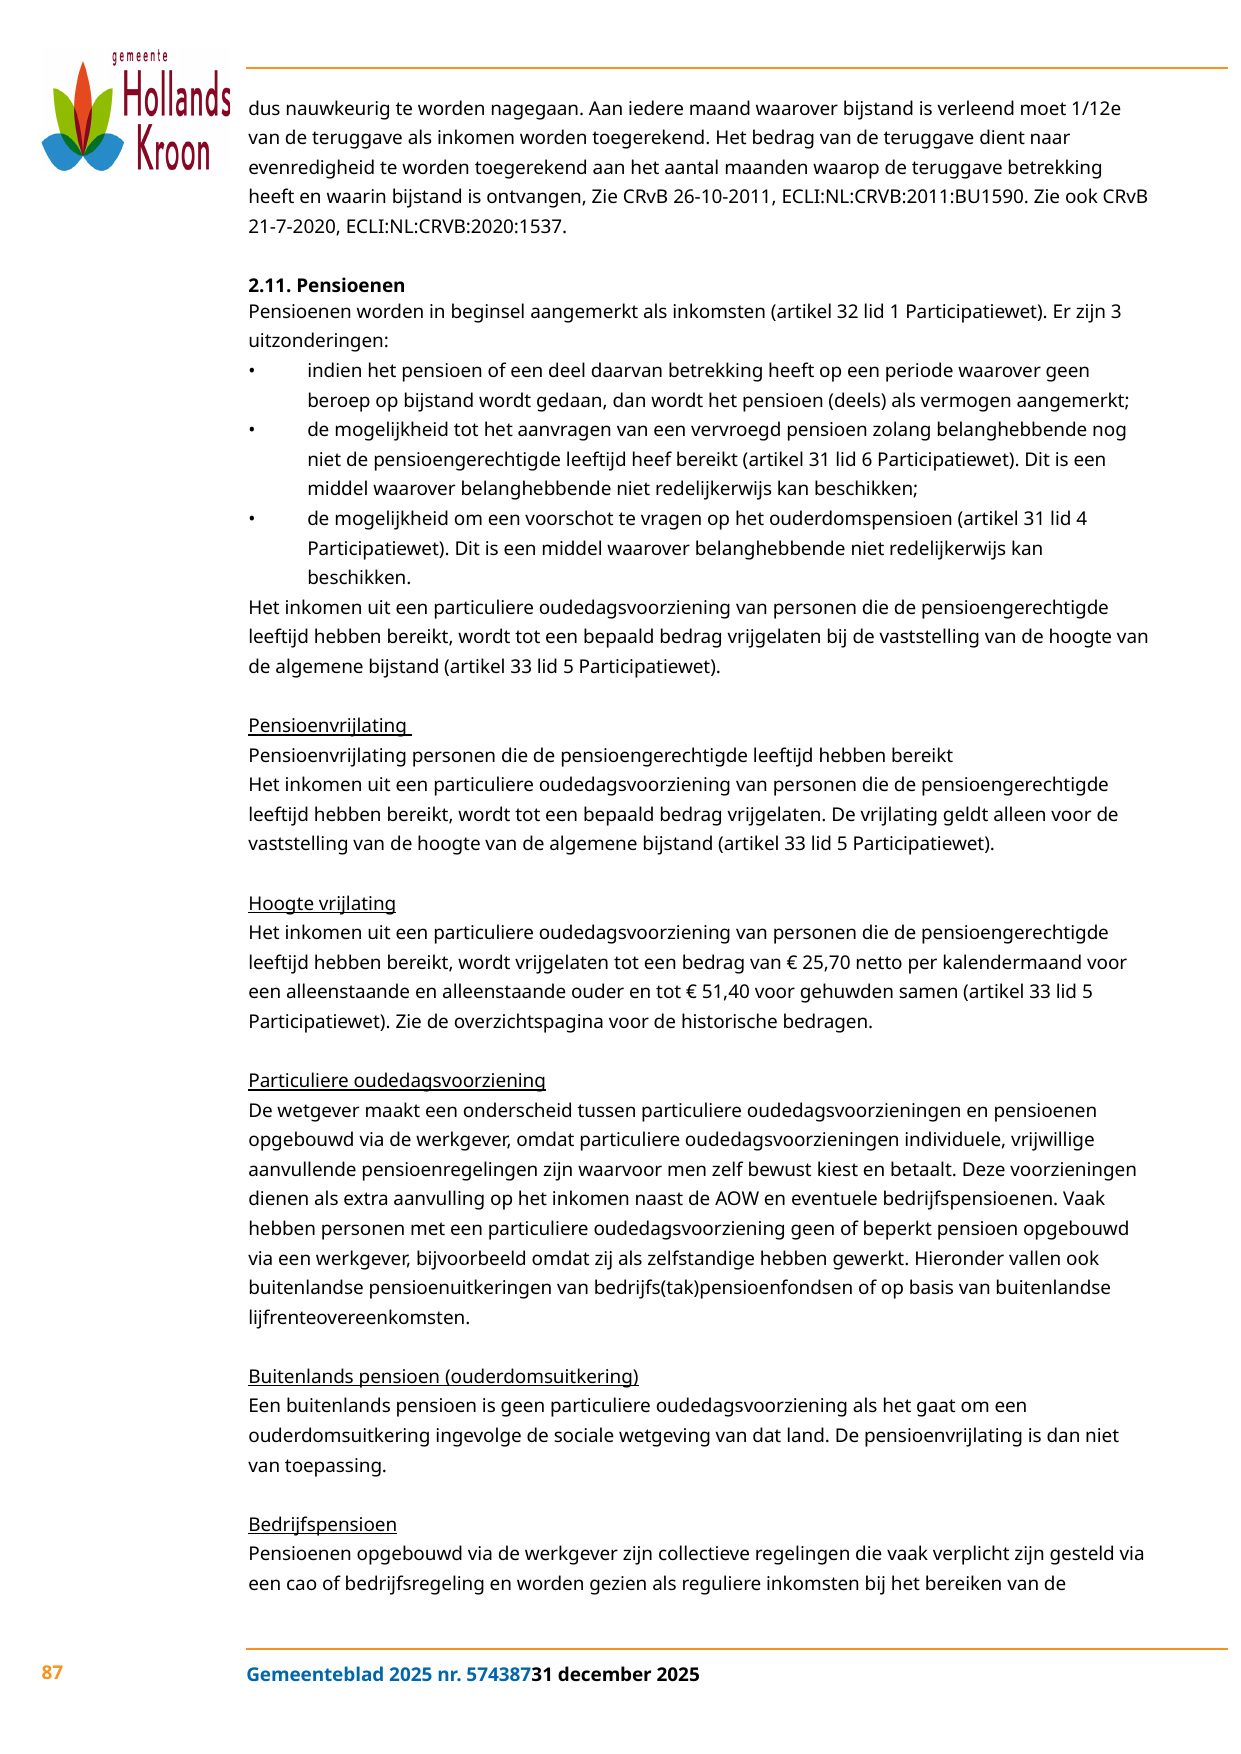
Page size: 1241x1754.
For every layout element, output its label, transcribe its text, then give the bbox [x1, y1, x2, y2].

text Bedrijfspensioen [248, 1511, 1152, 1537]
list de mogelijkheid tot het aanvragen van een vervroegd pensioen zolang belanghebbende nog niet de pensioengerechtigde leeftijd heef bereikt (artikel 31 lid 6 Participatiewet). Dit is een middel waarover belanghebbende niet redelijkerwijs kan beschikken; [248, 416, 1152, 501]
text Het inkomen uit een particuliere oudedagsvoorziening van personen die de pensioengerechtigde leeftijd hebben bereikt, wordt vrijgelaten tot een bedrag van € 25,70 netto per kalendermaand voor een alleenstaande en alleenstaande ouder en tot € 51,40 voor gehuwden samen (artikel 33 lid 5 Participatiewet). Zie de overzichtspagina voor de historische bedragen. [248, 919, 1152, 1034]
text Hoogte vrijlating [248, 890, 1152, 915]
text Pensioenvrijlating [248, 712, 1152, 738]
list indien het pensioen of een deel daarvan betrekking heeft op een periode waarover geen beroep op bijstand wordt gedaan, dan wordt het pensioen (deels) als vermogen aangemerkt; [248, 357, 1152, 412]
list de mogelijkheid om een voorschot te vragen op het ouderdomspensioen (artikel 31 lid 4 Participatiewet). Dit is een middel waarover belanghebbende niet redelijkerwijs kan beschikken. [248, 505, 1152, 590]
picture [41, 47, 231, 172]
text Het inkomen uit een particuliere oudedagsvoorziening van personen die de pensioengerechtigde leeftijd hebben bereikt, wordt tot een bepaald bedrag vrijgelaten. De vrijlating geldt alleen voor de vaststelling van de hoogte van de algemene bijstand (artikel 33 lid 5 Participatiewet). [248, 771, 1152, 856]
text De wetgever maakt een onderscheid tussen particuliere oudedagsvoorzieningen en pensioenen opgebouwd via de werkgever, omdat particuliere oudedagsvoorzieningen individuele, vrijwillige aanvullende pensioenregelingen zijn waarvoor men zelf bewust kiest en betaalt. Deze voorzieningen dienen als extra aanvulling op het inkomen naast de AOW en eventuele bedrijfspensioenen. Vaak hebben personen met een particuliere oudedagsvoorziening geen of beperkt pensioen opgebouwd via een werkgever, bijvoorbeeld omdat zij als zelfstandige hebben gewerkt. Hieronder vallen ook buitenlandse pensioenuitkeringen van bedrijfs(tak)pensioenfondsen of op basis van buitenlandse lijfrenteovereenkomsten. [248, 1097, 1152, 1329]
text dus nauwkeurig te worden nagegaan. Aan iedere maand waarover bijstand is verleend moet 1/12e van de teruggave als inkomen worden toegerekend. Het bedrag van de teruggave dient naar evenredigheid te worden toegerekend aan het aantal maanden waarop de teruggave betrekking heeft en waarin bijstand is ontvangen, Zie CRvB 26-10-2011, ECLI:NL:CRVB:2011:BU1590. Zie ook CRvB 21-7-2020, ECLI:NL:CRVB:2020:1537. [248, 95, 1152, 239]
text Een buitenlands pensioen is geen particuliere oudedagsvoorziening als het gaat om een ouderdomsuitkering ingevolge de sociale wetgeving van dat land. De pensioenvrijlating is dan niet van toepassing. [248, 1393, 1152, 1477]
text Pensioenvrijlating personen die de pensioengerechtigde leeftijd hebben bereikt [248, 742, 1152, 767]
text Het inkomen uit een particuliere oudedagsvoorziening van personen die de pensioengerechtigde leeftijd hebben bereikt, wordt tot een bepaald bedrag vrijgelaten bij de vaststelling van de hoogte van de algemene bijstand (artikel 33 lid 5 Participatiewet). [248, 594, 1152, 679]
text Buitenlands pensioen (ouderdomsuitkering) [248, 1363, 1152, 1389]
text Pensioenen opgebouwd via de werkgever zijn collectieve regelingen die vaak verplicht zijn gesteld via een cao of bedrijfsregeling en worden gezien als reguliere inkomsten bij het bereiken van de [248, 1541, 1152, 1596]
text Pensioenen worden in beginsel aangemerkt als inkomsten (artikel 32 lid 1 Participatiewet). Er zijn 3 uitzonderingen: [248, 298, 1152, 353]
text Particuliere oudedagsvoorziening [248, 1067, 1152, 1093]
text 2.11. Pensioenen [248, 272, 1152, 298]
